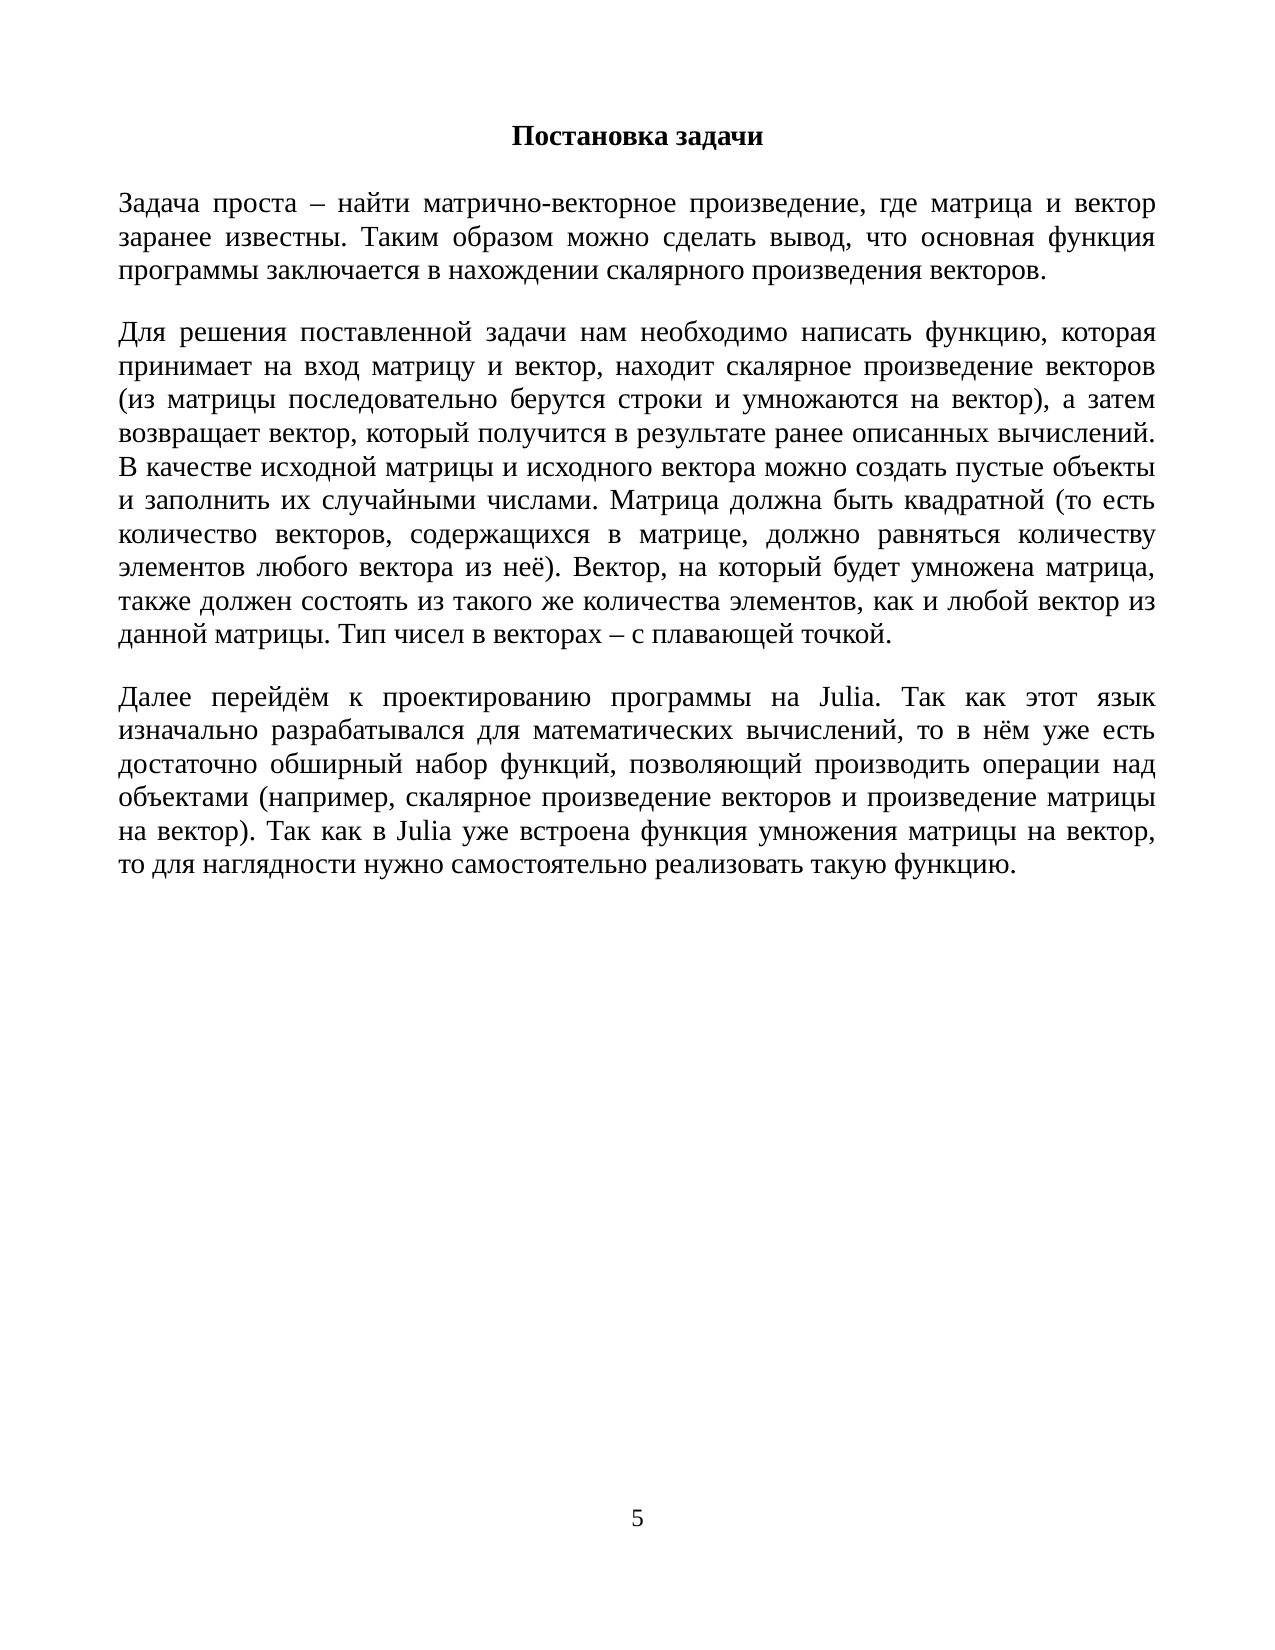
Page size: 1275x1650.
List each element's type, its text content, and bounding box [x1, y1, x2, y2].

text Далее перейдём к проектированию программы на Julia. Так как этот язык изначально разрабатывался для математических вычислений, то в нём уже есть достаточно обширный набор функций, позволяющий производить операции над объектами (например, скалярное произведение векторов и произведение матрицы на вектор). Так как в Julia уже встроена функция умножения матрицы на вектор, то для наглядности нужно самостоятельно реализовать такую функцию. [118, 679, 1157, 880]
text Для решения поставленной задачи нам необходимо написать функцию, которая принимает на вход матрицу и вектор, находит скалярное произведение векторов (из матрицы последовательно берутся строки и умножаются на вектор), а затем возвращает вектор, который получится в результате ранее описанных вычислений. В качестве исходной матрицы и исходного вектора можно создать пустые объекты и заполнить их случайными числами. Матрица должна быть квадратной (то есть количество векторов, содержащихся в матрице, должно равняться количеству элементов любого вектора из неё). Вектор, на который будет умножена матрица, также должен состоять из такого же количества элементов, как и любой вектор из данной матрицы. Тип чисел в векторах – с плавающей точкой. [118, 314, 1157, 650]
text Задача проста – найти матрично-векторное произведение, где матрица и вектор заранее известны. Таким образом можно сделать вывод, что основная функция программы заключается в нахождении скалярного произведения векторов. [118, 185, 1157, 286]
text Постановка задачи [118, 118, 1157, 152]
